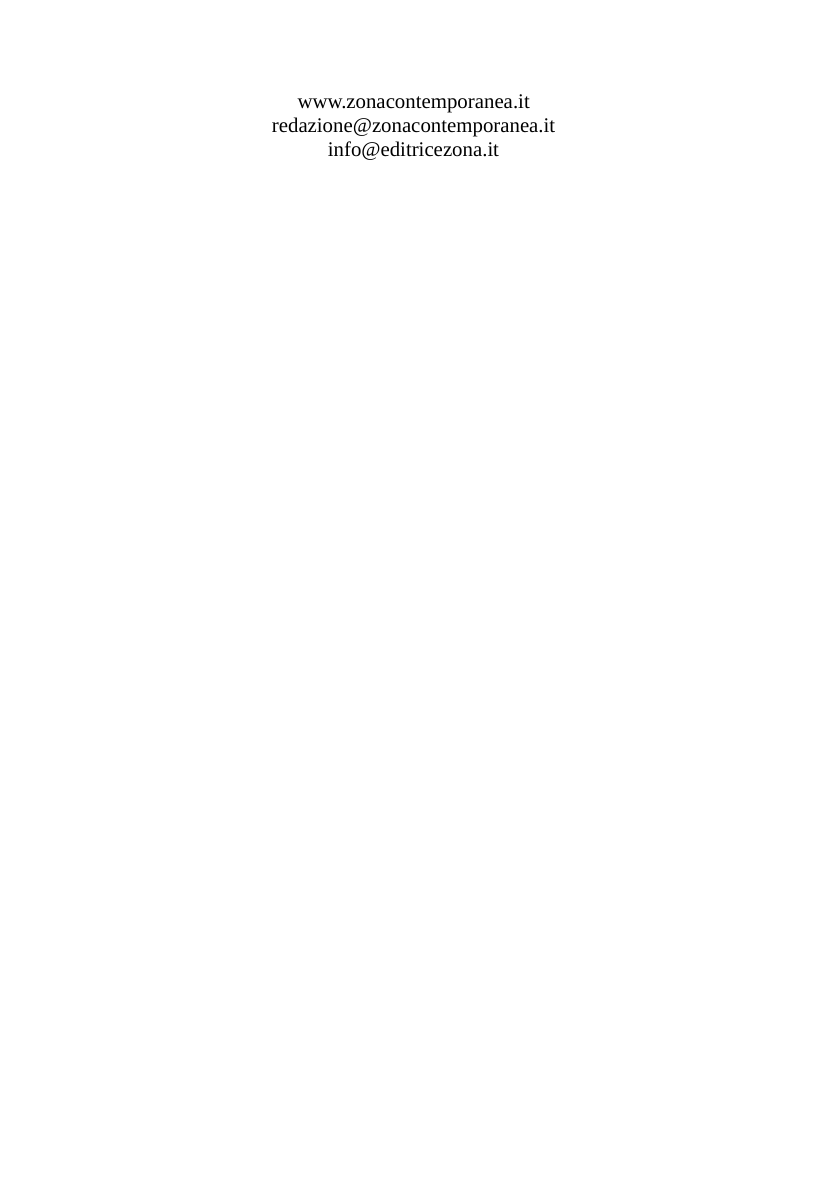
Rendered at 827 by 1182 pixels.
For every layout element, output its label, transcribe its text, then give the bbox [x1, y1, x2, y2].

text info@editricezona.it [88, 137, 738, 161]
text redazione@zonacontemporanea.it [88, 113, 738, 137]
text www.zonacontemporanea.it [88, 88, 738, 113]
